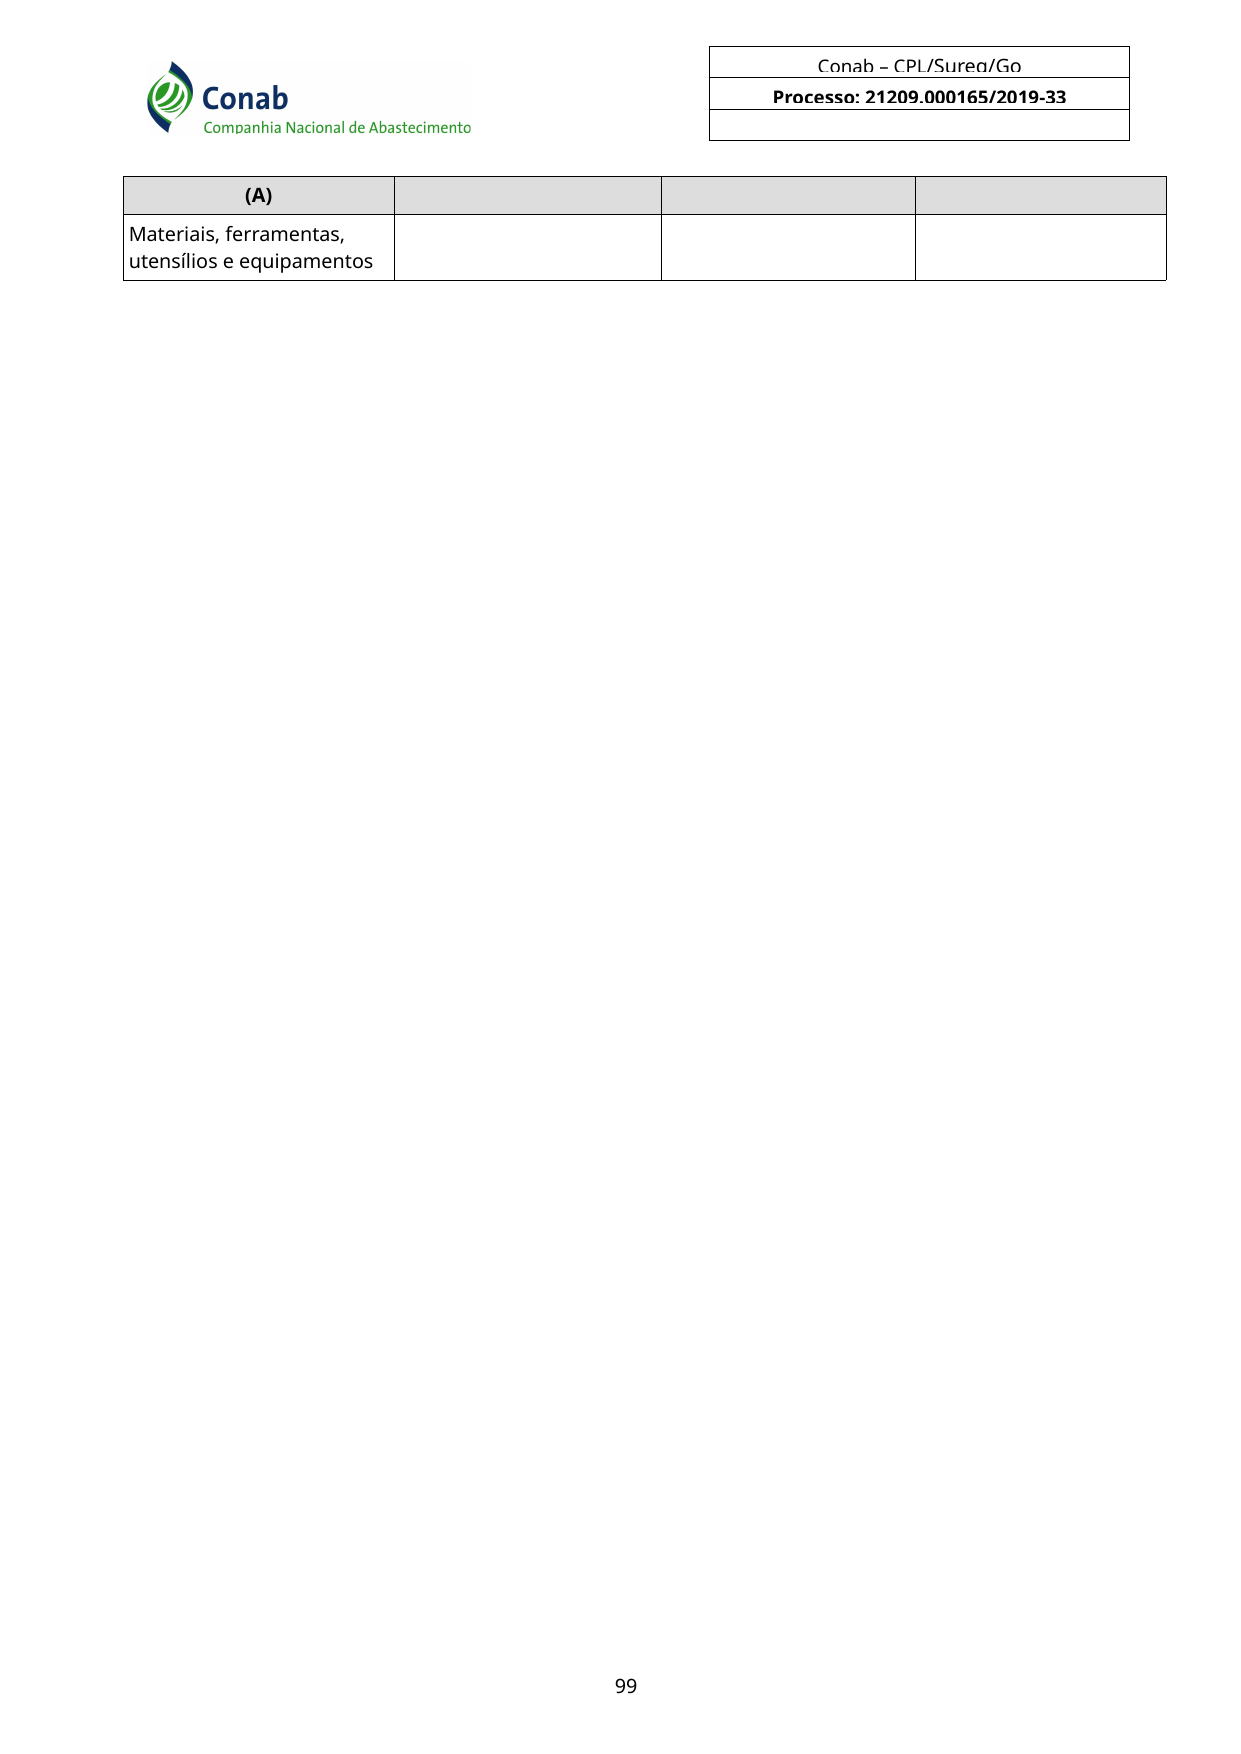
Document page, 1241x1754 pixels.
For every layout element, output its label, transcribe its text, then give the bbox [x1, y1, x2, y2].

table_header [395, 177, 661, 214]
table_header [916, 177, 1166, 214]
table_header [662, 177, 915, 214]
table_cell [395, 215, 661, 280]
table_cell [662, 215, 915, 280]
picture [147, 61, 471, 134]
table_cell [916, 215, 1166, 280]
table_header (A) [124, 177, 394, 214]
table_cell Materiais, ferramentas, utensílios e equipamentos [124, 215, 394, 280]
